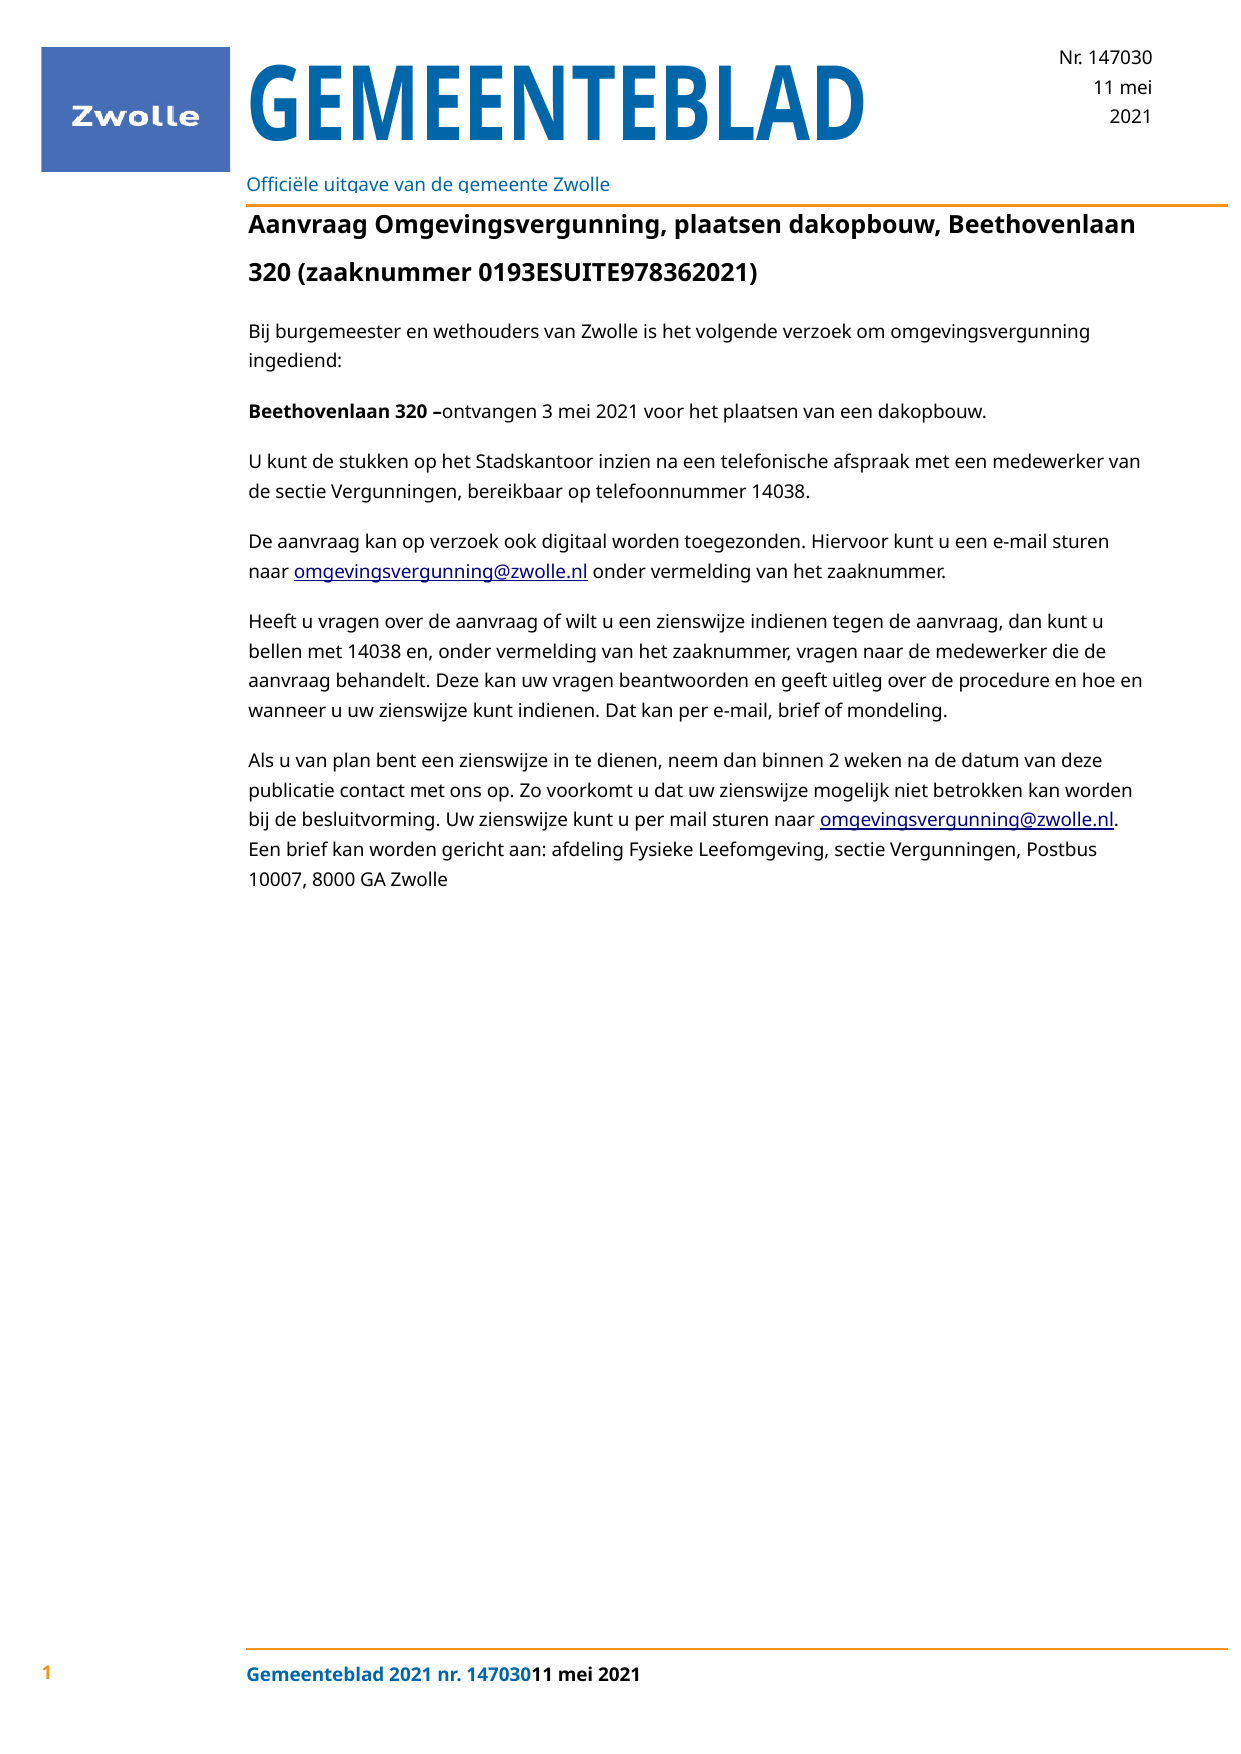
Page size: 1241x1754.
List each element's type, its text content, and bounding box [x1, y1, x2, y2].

text Als u van plan bent een zienswijze in te dienen, neem dan binnen 2 weken na de datum van deze publicatie contact met ons op. Zo voorkomt u dat uw zienswijze mogelijk niet betrokken kan worden bij de besluitvorming. Uw zienswijze kunt u per mail sturen naar omgevingsvergunning@zwolle.nl. Een brief kan worden gericht aan: afdeling Fysieke Leefomgeving, sectie Vergunningen, Postbus 10007, 8000 GA Zwolle [248, 747, 1152, 892]
text U kunt de stukken op het Stadskantoor inzien na een telefonische afspraak met een medewerker van de sectie Vergunningen, bereikbaar op telefoonnummer 14038. [248, 448, 1152, 504]
text Aanvraag Omgevingsvergunning, plaatsen dakopbouw, Beethovenlaan 320 (zaaknummer 0193ESUITE978362021) [248, 207, 1152, 288]
text Bij burgemeester en wethouders van Zwolle is het volgende verzoek om omgevingsvergunning ingediend: [248, 318, 1152, 373]
text Heeft u vragen over de aanvraag of wilt u een zienswijze indienen tegen de aanvraag, dan kunt u bellen met 14038 en, onder vermelding van het zaaknummer, vragen naar de medewerker die de aanvraag behandelt. Deze kan uw vragen beantwoorden en geeft uitleg over de procedure en hoe en wanneer u uw zienswijze kunt indienen. Dat kan per e-mail, brief of mondeling. [248, 608, 1152, 723]
picture [41, 47, 231, 172]
text De aanvraag kan op verzoek ook digitaal worden toegezonden. Hiervoor kunt u een e-mail sturen naar omgevingsvergunning@zwolle.nl onder vermelding van het zaaknummer. [248, 528, 1152, 584]
text Beethovenlaan 320 –ontvangen 3 mei 2021 voor het plaatsen van een dakopbouw. [248, 398, 1152, 424]
